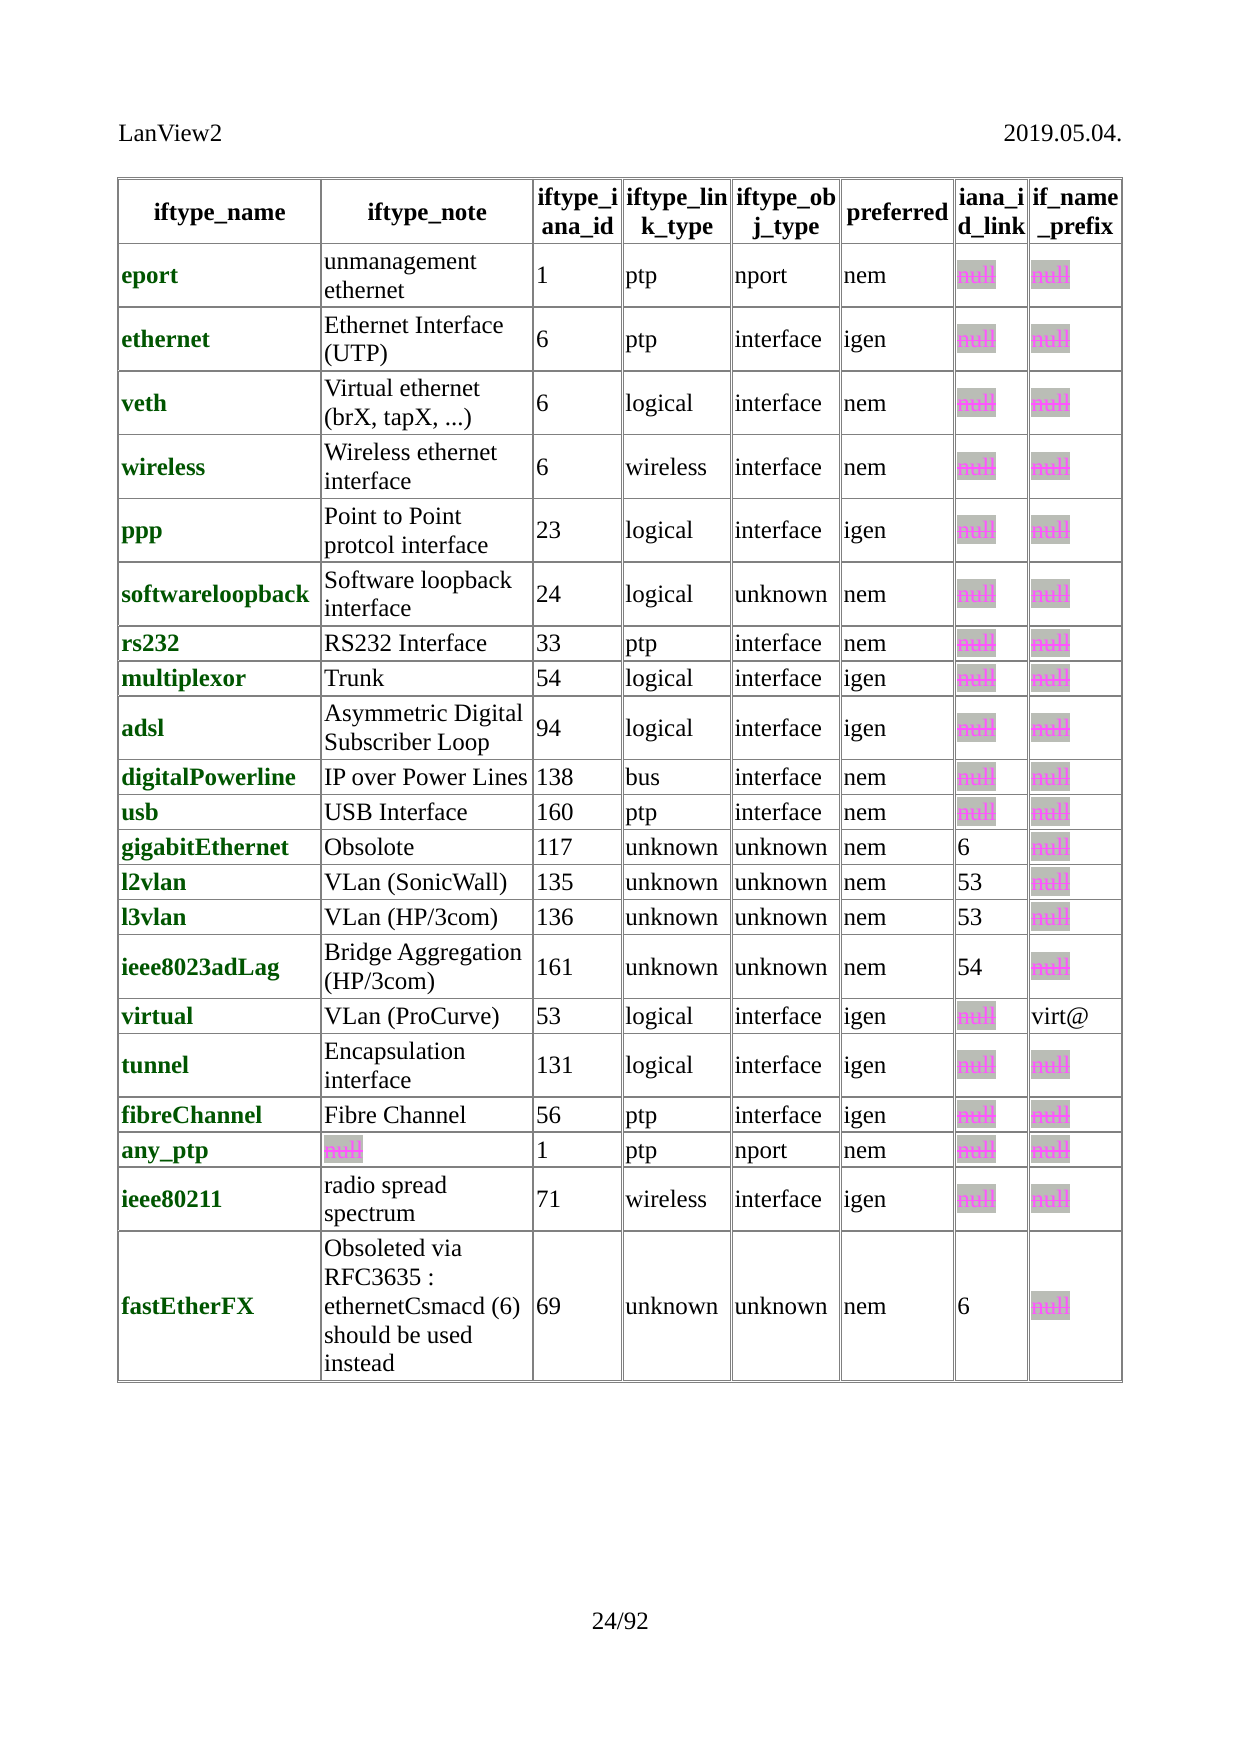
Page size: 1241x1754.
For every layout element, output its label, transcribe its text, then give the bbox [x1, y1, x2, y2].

table_cell interface [733, 627, 839, 660]
table_cell 71 [534, 1168, 621, 1230]
table_cell null [956, 563, 1027, 625]
table_cell 161 [534, 935, 621, 998]
table_cell ptp [624, 1133, 730, 1166]
table_cell igen [842, 697, 953, 759]
table_cell null [1030, 830, 1121, 864]
table_cell interface [733, 697, 839, 759]
table_cell VLan (HP/3com) [322, 900, 532, 934]
table_cell unknown [733, 900, 839, 934]
table_cell null [956, 795, 1027, 829]
table_cell logical [624, 697, 730, 759]
table_cell null [956, 1168, 1027, 1230]
table_cell wireless [119, 435, 320, 498]
table_cell null [956, 697, 1027, 759]
table_cell tunnel [119, 1034, 320, 1096]
table_cell unknown [624, 865, 730, 899]
table_cell rs232 [119, 627, 320, 660]
table_cell digitalPowerline [119, 760, 320, 794]
table_cell null [956, 435, 1027, 498]
table_cell nem [842, 627, 953, 660]
table_cell interface [733, 1034, 839, 1096]
table_cell softwareloopback [119, 563, 320, 625]
table_cell Trunk [322, 662, 532, 695]
table_cell any_ptp [119, 1133, 320, 1166]
table_cell bus [624, 760, 730, 794]
table_cell wireless [624, 435, 730, 498]
table_cell ptp [624, 627, 730, 660]
table_cell igen [842, 308, 953, 370]
table_cell igen [842, 999, 953, 1033]
table_cell adsl [119, 697, 320, 759]
table_cell multiplexor [119, 662, 320, 695]
table_cell igen [842, 1098, 953, 1131]
table_cell null [956, 627, 1027, 660]
table_cell null [1030, 1098, 1121, 1131]
table_cell ptp [624, 308, 730, 370]
table_cell null [1030, 697, 1121, 759]
table_cell virt@ [1030, 999, 1121, 1033]
table_cell null [1030, 1034, 1121, 1096]
table_cell nport [733, 1133, 839, 1166]
table_cell null [1030, 795, 1121, 829]
table_cell unmanagement ethernet [322, 244, 532, 306]
table_cell 23 [534, 499, 621, 561]
table_cell unknown [733, 830, 839, 864]
table_cell nem [842, 795, 953, 829]
table_cell 54 [534, 662, 621, 695]
table_cell logical [624, 662, 730, 695]
table_cell RS232 Interface [322, 627, 532, 660]
table_cell 160 [534, 795, 621, 829]
table_cell null [956, 308, 1027, 370]
table_cell ptp [624, 795, 730, 829]
table_cell ppp [119, 499, 320, 561]
table_cell l3vlan [119, 900, 320, 934]
table_cell 33 [534, 627, 621, 660]
table_cell null [956, 372, 1027, 434]
table_cell unknown [733, 1232, 839, 1380]
table_cell igen [842, 662, 953, 695]
table_cell nem [842, 372, 953, 434]
table_cell null [956, 499, 1027, 561]
table_cell l2vlan [119, 865, 320, 899]
table_cell null [956, 760, 1027, 794]
table_cell nem [842, 244, 953, 306]
table_cell eport [119, 244, 320, 306]
table_cell unknown [624, 900, 730, 934]
table_cell Software loopback interface [322, 563, 532, 625]
table_cell null [1030, 308, 1121, 370]
table_cell unknown [624, 1232, 730, 1380]
table_cell IP over Power Lines [322, 760, 532, 794]
table_cell null [1030, 662, 1121, 695]
table_cell 6 [956, 1232, 1027, 1380]
table_cell null [956, 1034, 1027, 1096]
table_header iftype_name [119, 180, 320, 243]
table_header preferred [842, 180, 953, 243]
table_cell null [1030, 563, 1121, 625]
table_cell 136 [534, 900, 621, 934]
table_cell Wireless ethernet interface [322, 435, 532, 498]
table_cell 138 [534, 760, 621, 794]
table_header iana_id_link [956, 180, 1027, 243]
table_cell 6 [534, 435, 621, 498]
table_cell unknown [624, 935, 730, 998]
table_cell Obsoleted via RFC3635 : ethernetCsmacd (6) should be used instead [322, 1232, 532, 1380]
table_cell ieee8023adLag [119, 935, 320, 998]
table_cell interface [733, 372, 839, 434]
table_cell nem [842, 865, 953, 899]
table_cell interface [733, 662, 839, 695]
table_cell interface [733, 435, 839, 498]
table_cell 6 [534, 308, 621, 370]
table_cell null [956, 244, 1027, 306]
table_cell unknown [733, 935, 839, 998]
table_cell nem [842, 1232, 953, 1380]
table_cell unknown [624, 830, 730, 864]
table_cell usb [119, 795, 320, 829]
table_cell null [1030, 900, 1121, 934]
table_cell fibreChannel [119, 1098, 320, 1131]
table_cell VLan (SonicWall) [322, 865, 532, 899]
table_cell null [1030, 627, 1121, 660]
table_cell 56 [534, 1098, 621, 1131]
table_cell logical [624, 372, 730, 434]
table_cell interface [733, 999, 839, 1033]
table_cell 94 [534, 697, 621, 759]
table_cell ptp [624, 244, 730, 306]
table_cell Bridge Aggregation (HP/3com) [322, 935, 532, 998]
table_cell Ethernet Interface (UTP) [322, 308, 532, 370]
table_cell null [956, 662, 1027, 695]
table_cell null [1030, 865, 1121, 899]
table_cell interface [733, 795, 839, 829]
table_cell 69 [534, 1232, 621, 1380]
table_cell radio spread spectrum [322, 1168, 532, 1230]
table_cell nem [842, 935, 953, 998]
table_cell nem [842, 563, 953, 625]
table_cell VLan (ProCurve) [322, 999, 532, 1033]
table_cell null [956, 999, 1027, 1033]
table_cell null [1030, 435, 1121, 498]
table_cell 6 [956, 830, 1027, 864]
table_cell logical [624, 563, 730, 625]
table_cell null [1030, 499, 1121, 561]
table_cell Virtual ethernet (brX, tapX, ...) [322, 372, 532, 434]
table_cell null [1030, 760, 1121, 794]
table_cell interface [733, 1098, 839, 1131]
table_header if_name_prefix [1030, 180, 1121, 243]
table_cell virtual [119, 999, 320, 1033]
table_cell 131 [534, 1034, 621, 1096]
table_cell unknown [733, 563, 839, 625]
table_cell null [1030, 244, 1121, 306]
table_cell nport [733, 244, 839, 306]
table_cell ptp [624, 1098, 730, 1131]
table_cell gigabitEthernet [119, 830, 320, 864]
table_header iftype_obj_type [733, 180, 839, 243]
table_cell ieee80211 [119, 1168, 320, 1230]
table_cell logical [624, 999, 730, 1033]
table_cell null [1030, 1232, 1121, 1380]
table_cell nem [842, 830, 953, 864]
table_cell 135 [534, 865, 621, 899]
table_cell unknown [733, 865, 839, 899]
table_cell null [322, 1133, 532, 1166]
table_cell logical [624, 1034, 730, 1096]
table_cell null [1030, 1168, 1121, 1230]
table_header iftype_note [322, 180, 532, 243]
table_cell ethernet [119, 308, 320, 370]
table_cell Point to Point protcol interface [322, 499, 532, 561]
table_cell fastEtherFX [119, 1232, 320, 1380]
table_cell Asymmetric Digital Subscriber Loop [322, 697, 532, 759]
table_cell 54 [956, 935, 1027, 998]
table_cell wireless [624, 1168, 730, 1230]
table_header iftype_iana_id [534, 180, 621, 243]
table_cell nem [842, 760, 953, 794]
table_cell Obsolote [322, 830, 532, 864]
table_header iftype_link_type [624, 180, 730, 243]
table_cell interface [733, 1168, 839, 1230]
table_cell 24 [534, 563, 621, 625]
table_cell igen [842, 499, 953, 561]
table_cell 117 [534, 830, 621, 864]
table_cell 53 [956, 900, 1027, 934]
table_cell 53 [534, 999, 621, 1033]
table_cell null [1030, 935, 1121, 998]
table_cell Encapsulation interface [322, 1034, 532, 1096]
table_cell nem [842, 1133, 953, 1166]
table_cell USB Interface [322, 795, 532, 829]
table_cell null [956, 1098, 1027, 1131]
table_cell null [956, 1133, 1027, 1166]
table_cell 1 [534, 244, 621, 306]
table_cell interface [733, 499, 839, 561]
table_cell veth [119, 372, 320, 434]
table_cell nem [842, 900, 953, 934]
table_cell igen [842, 1034, 953, 1096]
table_cell null [1030, 372, 1121, 434]
table_cell null [1030, 1133, 1121, 1166]
table_cell 53 [956, 865, 1027, 899]
table_cell interface [733, 760, 839, 794]
table_cell 6 [534, 372, 621, 434]
table_cell logical [624, 499, 730, 561]
table_cell Fibre Channel [322, 1098, 532, 1131]
table_cell igen [842, 1168, 953, 1230]
table_cell 1 [534, 1133, 621, 1166]
table_cell interface [733, 308, 839, 370]
table_cell nem [842, 435, 953, 498]
